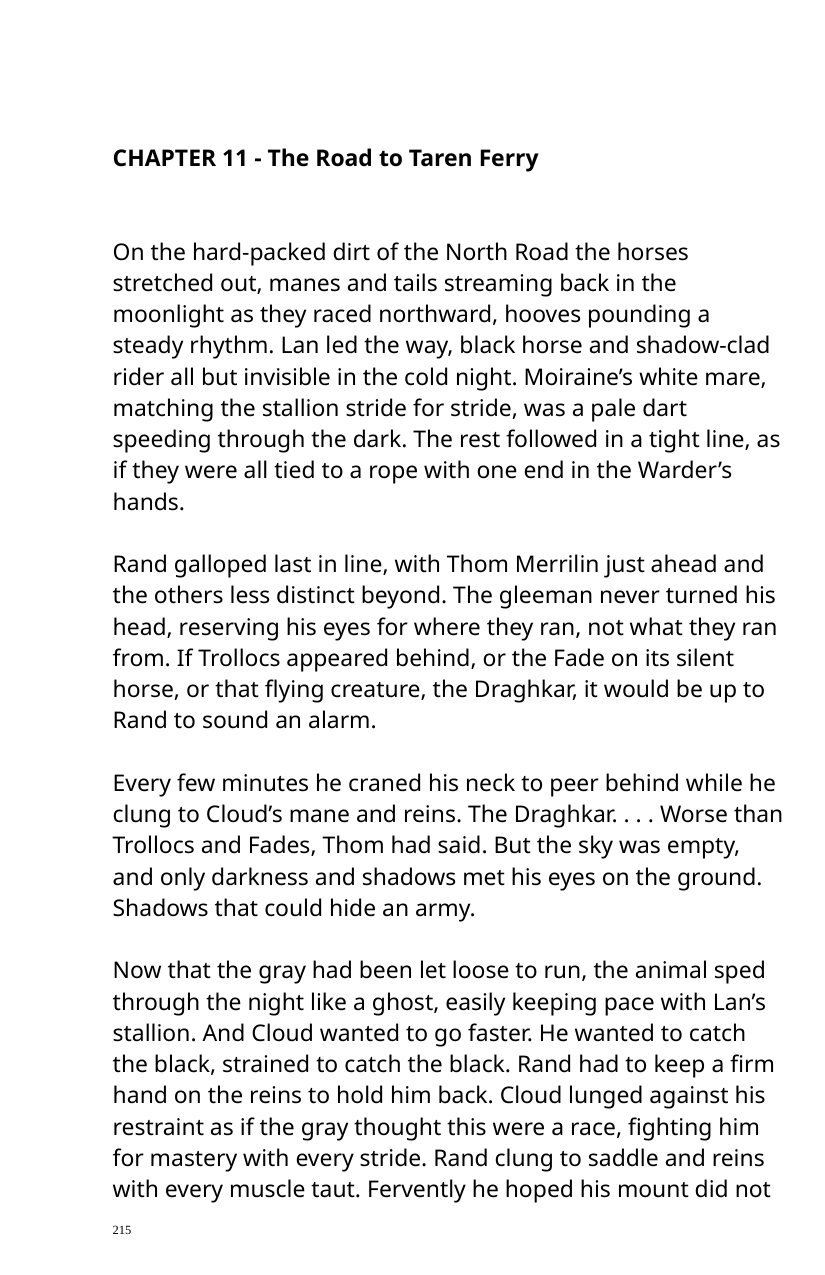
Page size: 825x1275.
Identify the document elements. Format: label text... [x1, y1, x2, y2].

text Rand galloped last in line, with Thom Merrilin just ahead and the others less distinct beyond. The gleeman never turned his head, reserving his eyes for where they ran, not what they ran from. If Trollocs appeared behind, or the Fade on its silent horse, or that flying creature, the Draghkar, it would be up to Rand to sound an alarm. [112, 548, 787, 736]
text CHAPTER 11 - The Road to Taren Ferry [112, 142, 787, 173]
text Every few minutes he craned his neck to peer behind while he clung to Cloud’s mane and reins. The Draghkar. . . . Worse than Trollocs and Fades, Thom had said. But the sky was empty, and only darkness and shadows met his eyes on the ground. Shadows that could hide an army. [112, 767, 787, 923]
text On the hard-packed dirt of the North Road the horses stretched out, manes and tails streaming back in the moonlight as they raced northward, hooves pounding a steady rhythm. Lan led the way, black horse and shadow-clad rider all but invisible in the cold night. Moiraine’s white mare, matching the stallion stride for stride, was a pale dart speeding through the dark. The rest followed in a tight line, as if they were all tied to a rope with one end in the Warder’s hands. [112, 236, 787, 517]
text Now that the gray had been let loose to run, the animal sped through the night like a ghost, easily keeping pace with Lan’s stallion. And Cloud wanted to go faster. He wanted to catch the black, strained to catch the black. Rand had to keep a firm hand on the reins to hold him back. Cloud lunged against his restraint as if the gray thought this were a race, fighting him for mastery with every stride. Rand clung to saddle and reins with every muscle taut. Fervently he hoped his mount did not [112, 954, 787, 1204]
